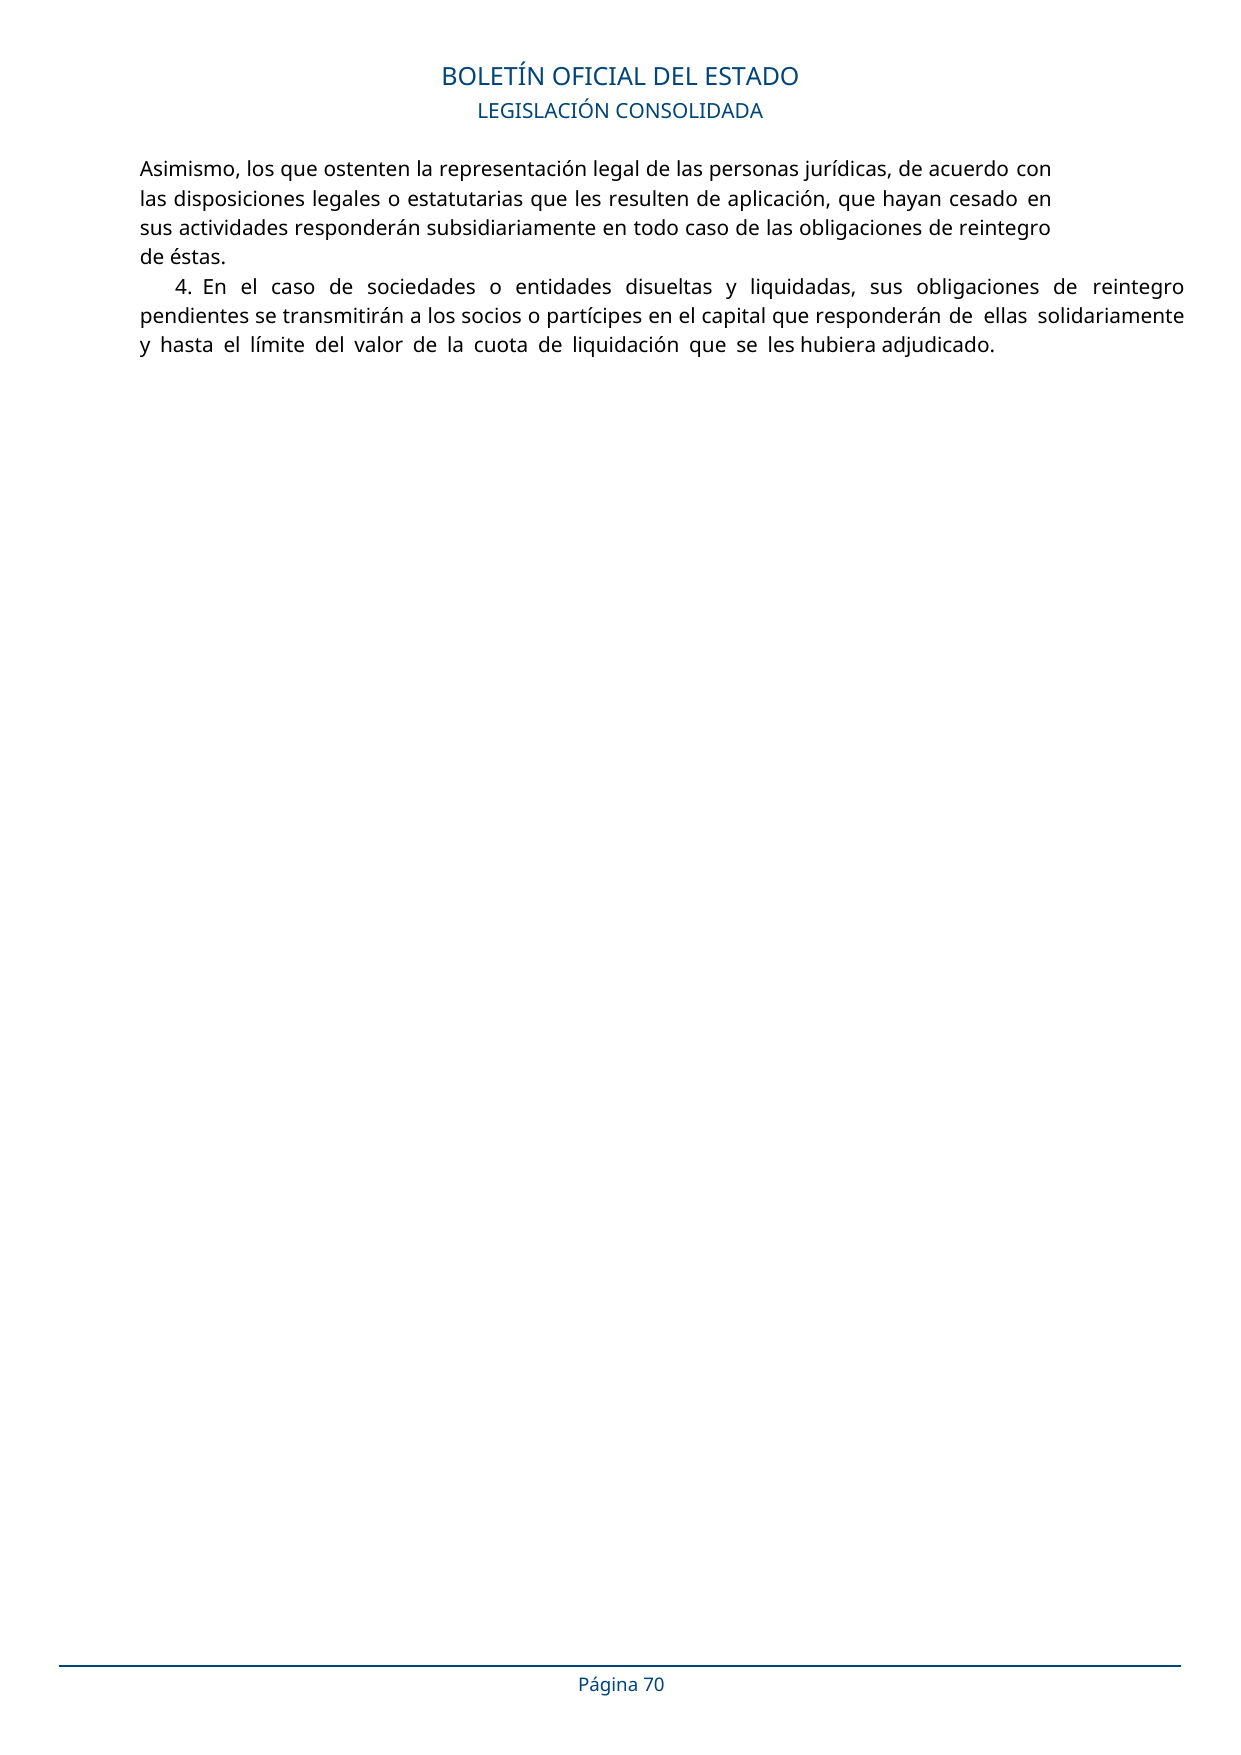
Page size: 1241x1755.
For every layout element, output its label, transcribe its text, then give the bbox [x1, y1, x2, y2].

text Asimismo, los que ostenten la representación legal de las personas jurídicas, de acuerdo con las disposiciones legales o estatutarias que les resulten de aplicación, que hayan cesado en sus actividades responderán subsidiariamente en todo caso de las obligaciones de reintegro de éstas. [139, 154, 1052, 271]
list En el caso de sociedades o entidades disueltas y liquidadas, sus obligaciones de reintegro pendientes se transmitirán a los socios o partícipes en el capital que responderán de ellas solidariamente y hasta el límite del valor de la cuota de liquidación que se les hubiera adjudicado. [139, 272, 1184, 359]
